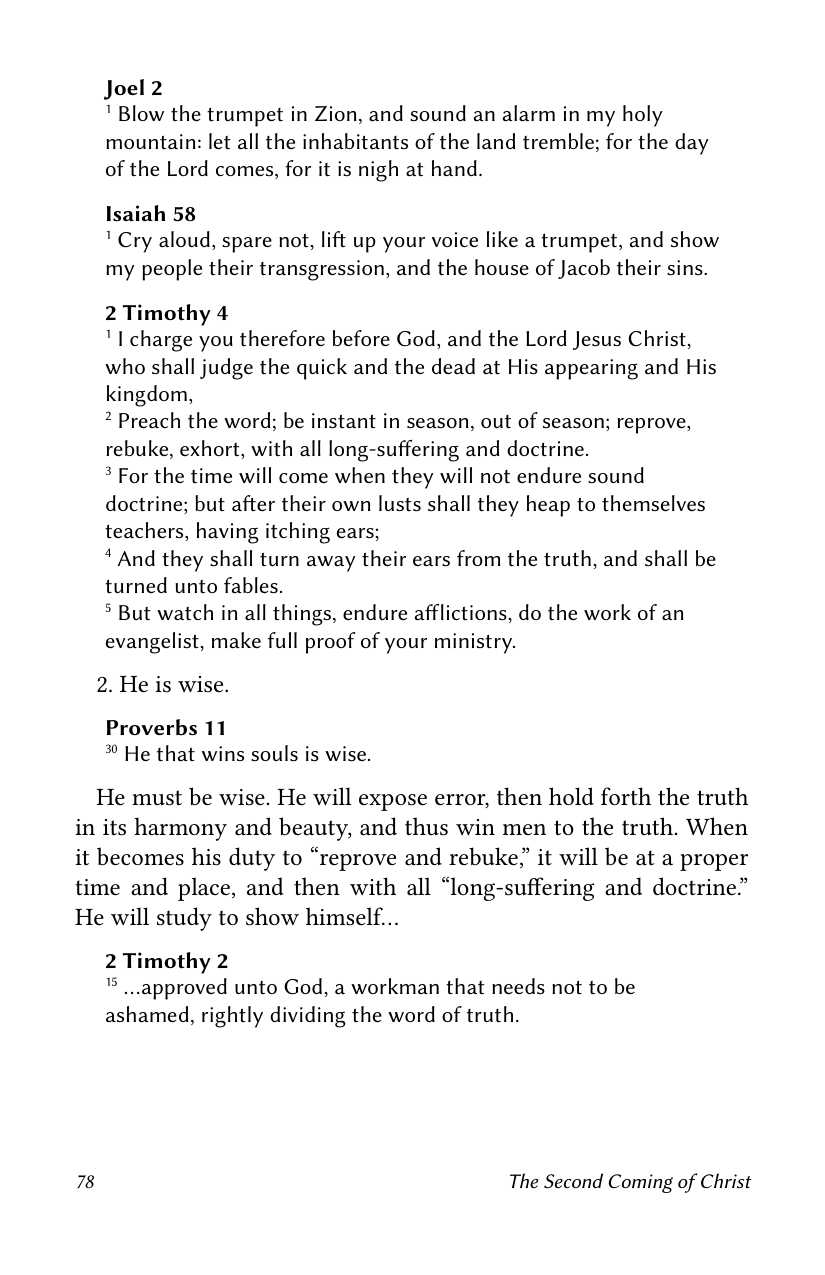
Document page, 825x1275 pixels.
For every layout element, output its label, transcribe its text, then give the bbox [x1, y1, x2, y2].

text 4 And they shall turn away their ears from the truth, and shall be turned unto fables. [105, 545, 720, 599]
text 30 He that wins souls is wise. [105, 741, 720, 767]
text 2 Preach the word; be instant in season, out of season; reprove, rebuke, exhort, with all long-suffering and doctrine. [105, 408, 720, 462]
text 15 ...approved unto God, a workman that needs not to be ashamed, rightly dividing the word of truth. [105, 974, 720, 1028]
text 2 Timothy 4 [105, 300, 750, 326]
text Isaiah 58 [105, 201, 750, 227]
text 2. He is wise. [75, 670, 750, 698]
text Joel 2 [105, 75, 750, 101]
text 1 Blow the trumpet in Zion, and sound an alarm in my holy mountain: let all the inhabitants of the land tremble; for the day of the Lord comes, for it is nigh at hand. [105, 101, 720, 182]
text 3 For the time will come when they will not endure sound doctrine; but after their own lusts shall they heap to themselves teachers, having itching ears; [105, 463, 720, 544]
text 1 Cry aloud, spare not, lift up your voice like a trumpet, and show my people their transgression, and the house of Jacob their sins. [105, 227, 720, 281]
text 1 I charge you therefore before God, and the Lord Jesus Christ, who shall judge the quick and the dead at His appearing and His kingdom, [105, 326, 720, 407]
text He must be wise. He will expose error, then hold forth the truth in its harmony and beauty, and thus win men to the truth. When it becomes his duty to “reprove and rebuke,” it will be at a proper time and place, and then with all “long-suffering and doctrine.” He will study to show himself… [75, 783, 750, 932]
text Proverbs 11 [105, 715, 750, 741]
text 2 Timothy 2 [105, 948, 750, 974]
text 5 But watch in all things, endure afflictions, do the work of an evangelist, make full proof of your ministry. [105, 600, 720, 654]
